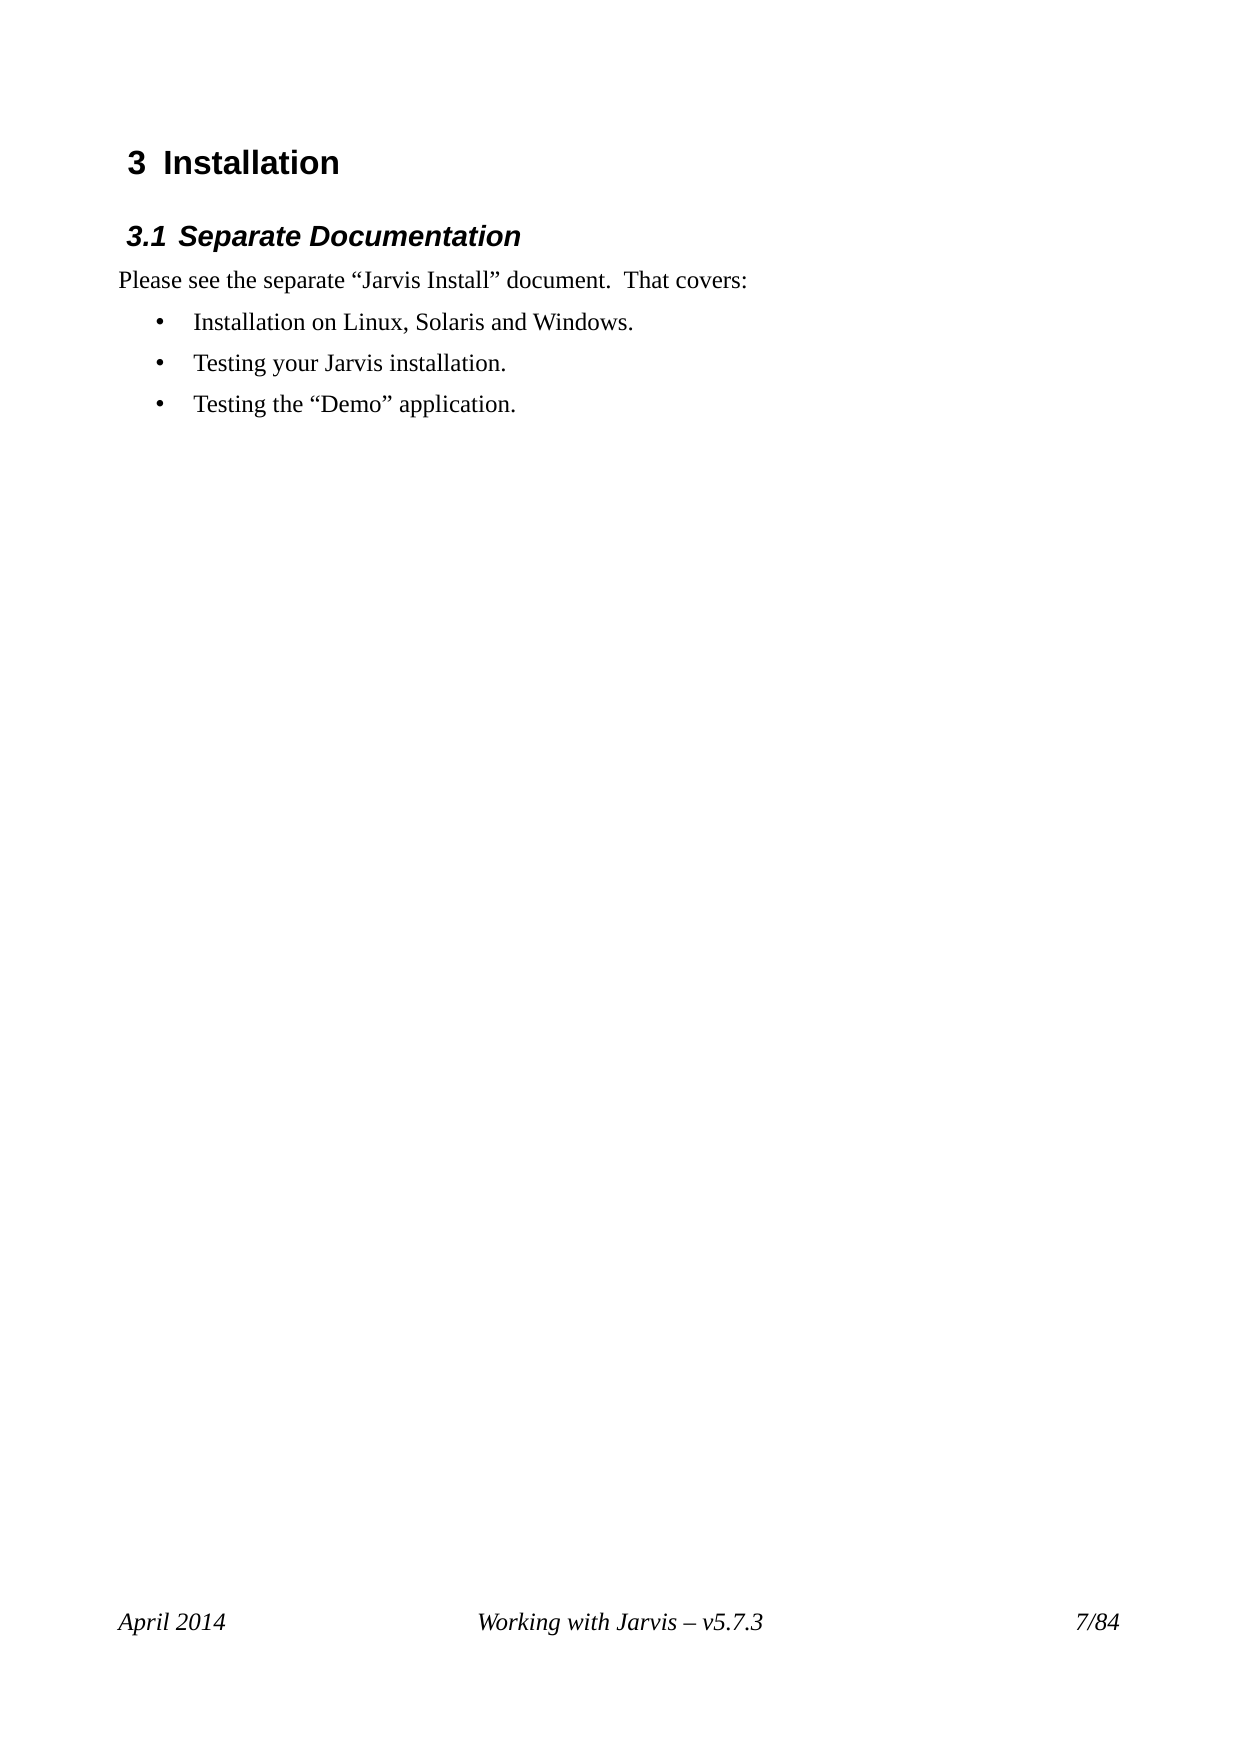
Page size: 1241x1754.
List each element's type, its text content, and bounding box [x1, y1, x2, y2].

list Testing the “Demo” application. [156, 389, 1122, 418]
list Testing your Jarvis installation. [156, 348, 1122, 377]
text Please see the separate “Jarvis Install” document. That covers: [118, 265, 1122, 294]
list Installation on Linux, Solaris and Windows. [156, 307, 1122, 335]
subtitle Installation [118, 143, 1122, 182]
subtitle Separate Documentation [118, 219, 1122, 253]
